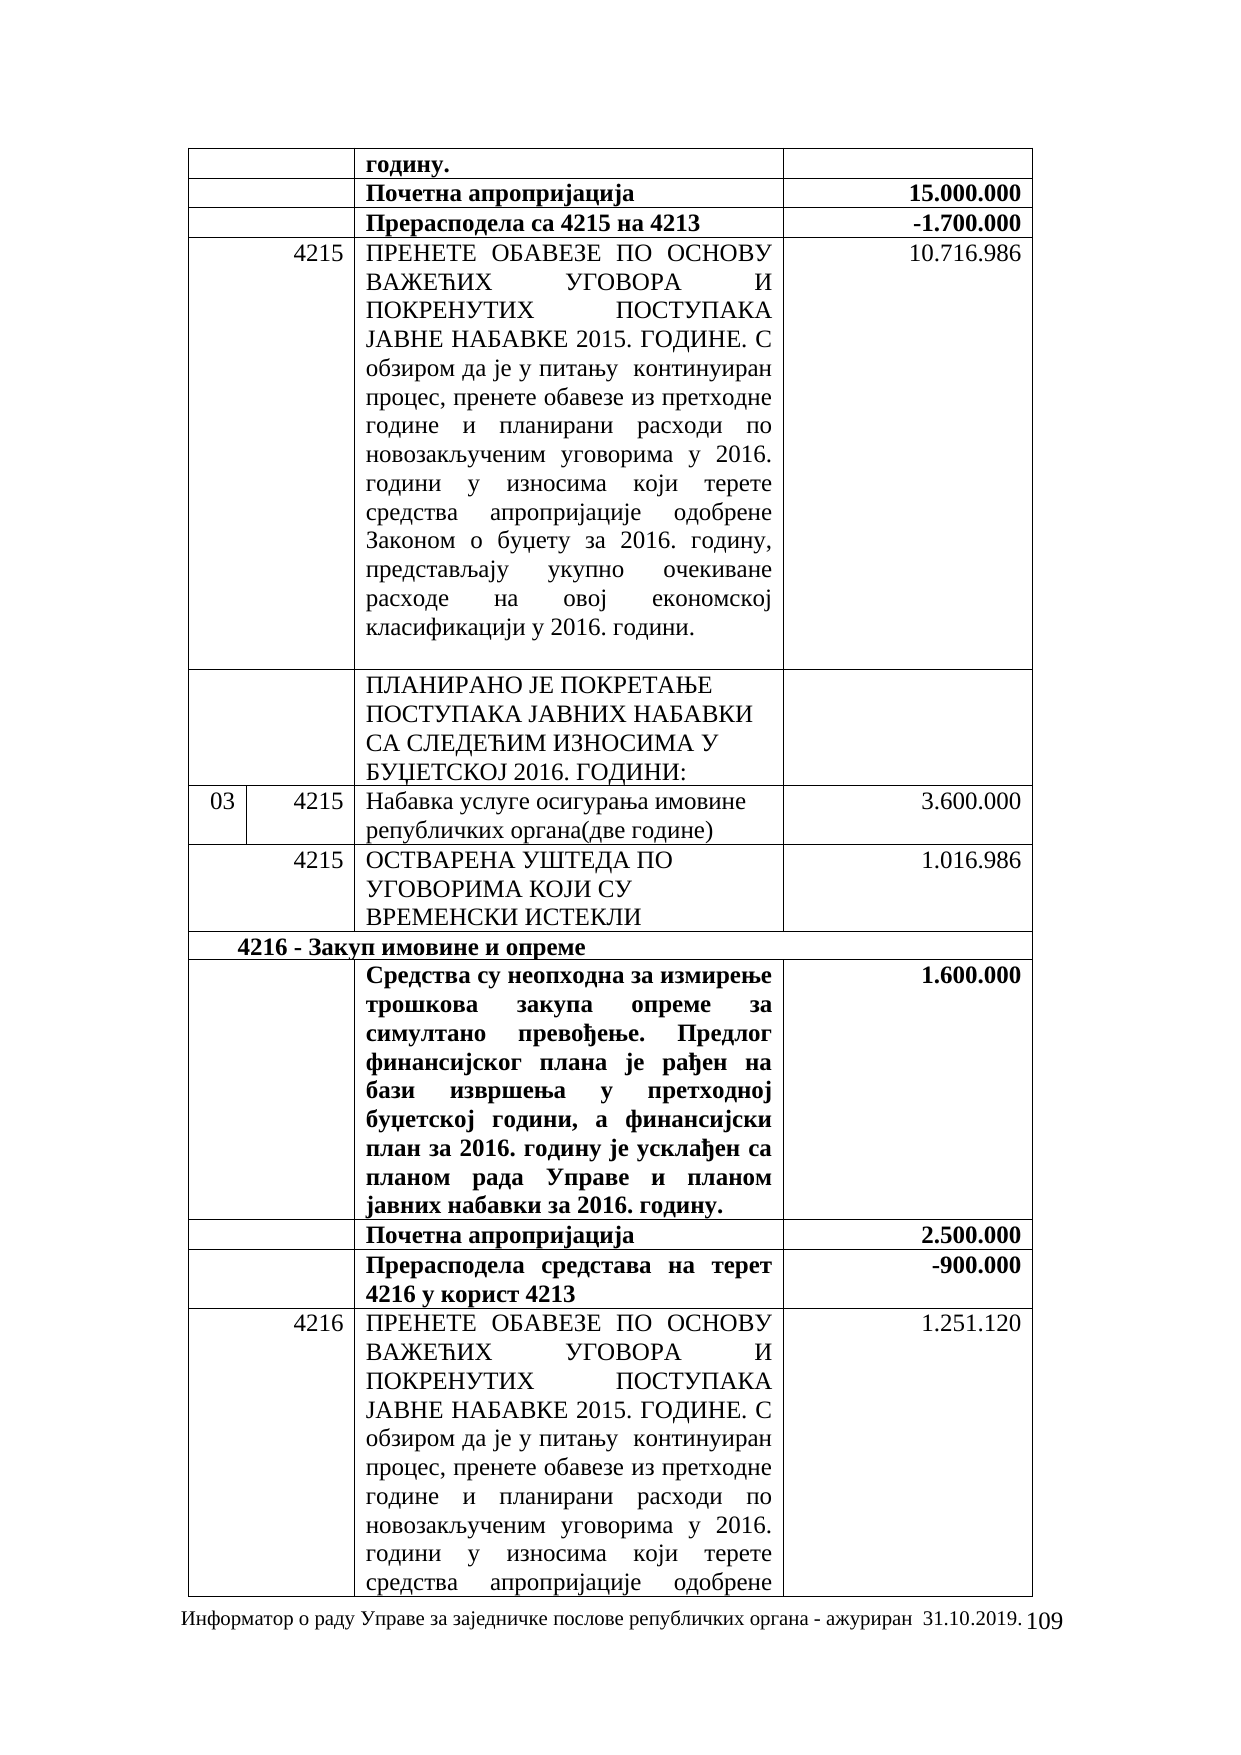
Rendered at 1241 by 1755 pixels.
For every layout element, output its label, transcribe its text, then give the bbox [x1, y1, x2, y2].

table_cell Прерасподела средстава на терет 4216 у корист 4213 [355, 1250, 783, 1307]
table_cell [1033, 1249, 1074, 1307]
table_cell [784, 670, 1032, 785]
table_cell [189, 670, 354, 785]
table_cell [189, 179, 354, 207]
table_cell [189, 149, 354, 177]
table_cell 4215 [189, 238, 354, 669]
table_cell [189, 1220, 354, 1249]
table_cell Почетна апропријација [355, 1220, 783, 1249]
table_cell [1033, 237, 1074, 669]
table_cell Прерасподела са 4215 на 4213 [355, 208, 783, 237]
table_cell [1033, 931, 1074, 959]
table_cell 3.600.000 [784, 786, 1032, 844]
table_cell ПРЕНЕТЕ ОБАВЕЗЕ ПО ОСНОВУ ВАЖЕЋИХ УГОВОРА И ПОКРЕНУТИХ ПОСТУПАКА ЈАВНЕ НАБАВКЕ 2015. ГОДИНЕ. С обзиром да је у питању континуиран процес, пренете обавезе из претходне године и планирани расходи по новозакљученим уговорима у 2016. години у износима који терете средства апропријације одобрене [355, 1309, 783, 1596]
table_cell [1033, 207, 1074, 237]
table_cell 03 [189, 786, 246, 844]
table_cell годину. [355, 149, 783, 177]
table_cell 4215 [247, 786, 354, 844]
table_cell 4216 - Закуп имовине и опреме [189, 932, 1032, 959]
table_cell -900.000 [784, 1250, 1032, 1307]
table_cell [189, 208, 354, 237]
table_cell [1033, 1308, 1074, 1596]
table_cell 10.716.986 [784, 238, 1032, 669]
table_cell [1033, 178, 1074, 207]
table_cell Почетна апропријација [355, 179, 783, 207]
table_cell [1033, 785, 1074, 844]
table_cell 15.000.000 [784, 179, 1032, 207]
table_cell 4216 [189, 1309, 354, 1596]
table_cell 1.251.120 [784, 1309, 1032, 1596]
table_cell 1.016.986 [784, 845, 1032, 931]
table_cell [784, 149, 1032, 177]
table_cell 2.500.000 [784, 1220, 1032, 1249]
table_cell ОСТВАРЕНА УШТЕДА ПО УГОВОРИМА КОЈИ СУ ВРЕМЕНСКИ ИСТЕКЛИ [355, 845, 783, 931]
table_cell [1033, 669, 1074, 785]
table_cell [189, 960, 354, 1219]
table_cell [189, 1250, 354, 1307]
table_cell [1033, 1219, 1074, 1249]
table_cell 4215 [189, 845, 354, 931]
table_cell -1.700.000 [784, 208, 1032, 237]
table_cell Средства су неопходна за измирење трошкова закупа опреме за симултано превођење. Предлог финансијског плана је рађен на бази извршења у претходној буџетској години, а финансијски план за 2016. годину је усклађен са планом рада Управе и планом јавних набавки за 2016. годину. [355, 960, 783, 1219]
table_cell Набавка услуге осигурања имовине републичких органа(две године) [355, 786, 783, 844]
table_cell ПРЕНЕТЕ ОБАВЕЗЕ ПО ОСНОВУ ВАЖЕЋИХ УГОВОРА И ПОКРЕНУТИХ ПОСТУПАКА ЈАВНЕ НАБАВКЕ 2015. ГОДИНЕ. С обзиром да је у питању континуиран процес, пренете обавезе из претходне године и планирани расходи по новозакљученим уговорима у 2016. години у износима који терете средства апропријације одобрене Законом о буџету за 2016. годину, представљају укупно очекиване расходе на овој економској класификацији у 2016. години. [355, 238, 783, 669]
table_cell 1.600.000 [784, 960, 1032, 1219]
table_cell [1033, 148, 1074, 177]
table_cell [1033, 844, 1074, 931]
table_cell [1033, 959, 1074, 1219]
table_cell ПЛАНИРАНО ЈЕ ПОКРЕТАЊЕ ПОСТУПАКА ЈАВНИХ НАБАВКИ СА СЛЕДЕЋИМ ИЗНОСИМА У БУЏЕТСКОЈ 2016. ГОДИНИ: [355, 670, 783, 785]
